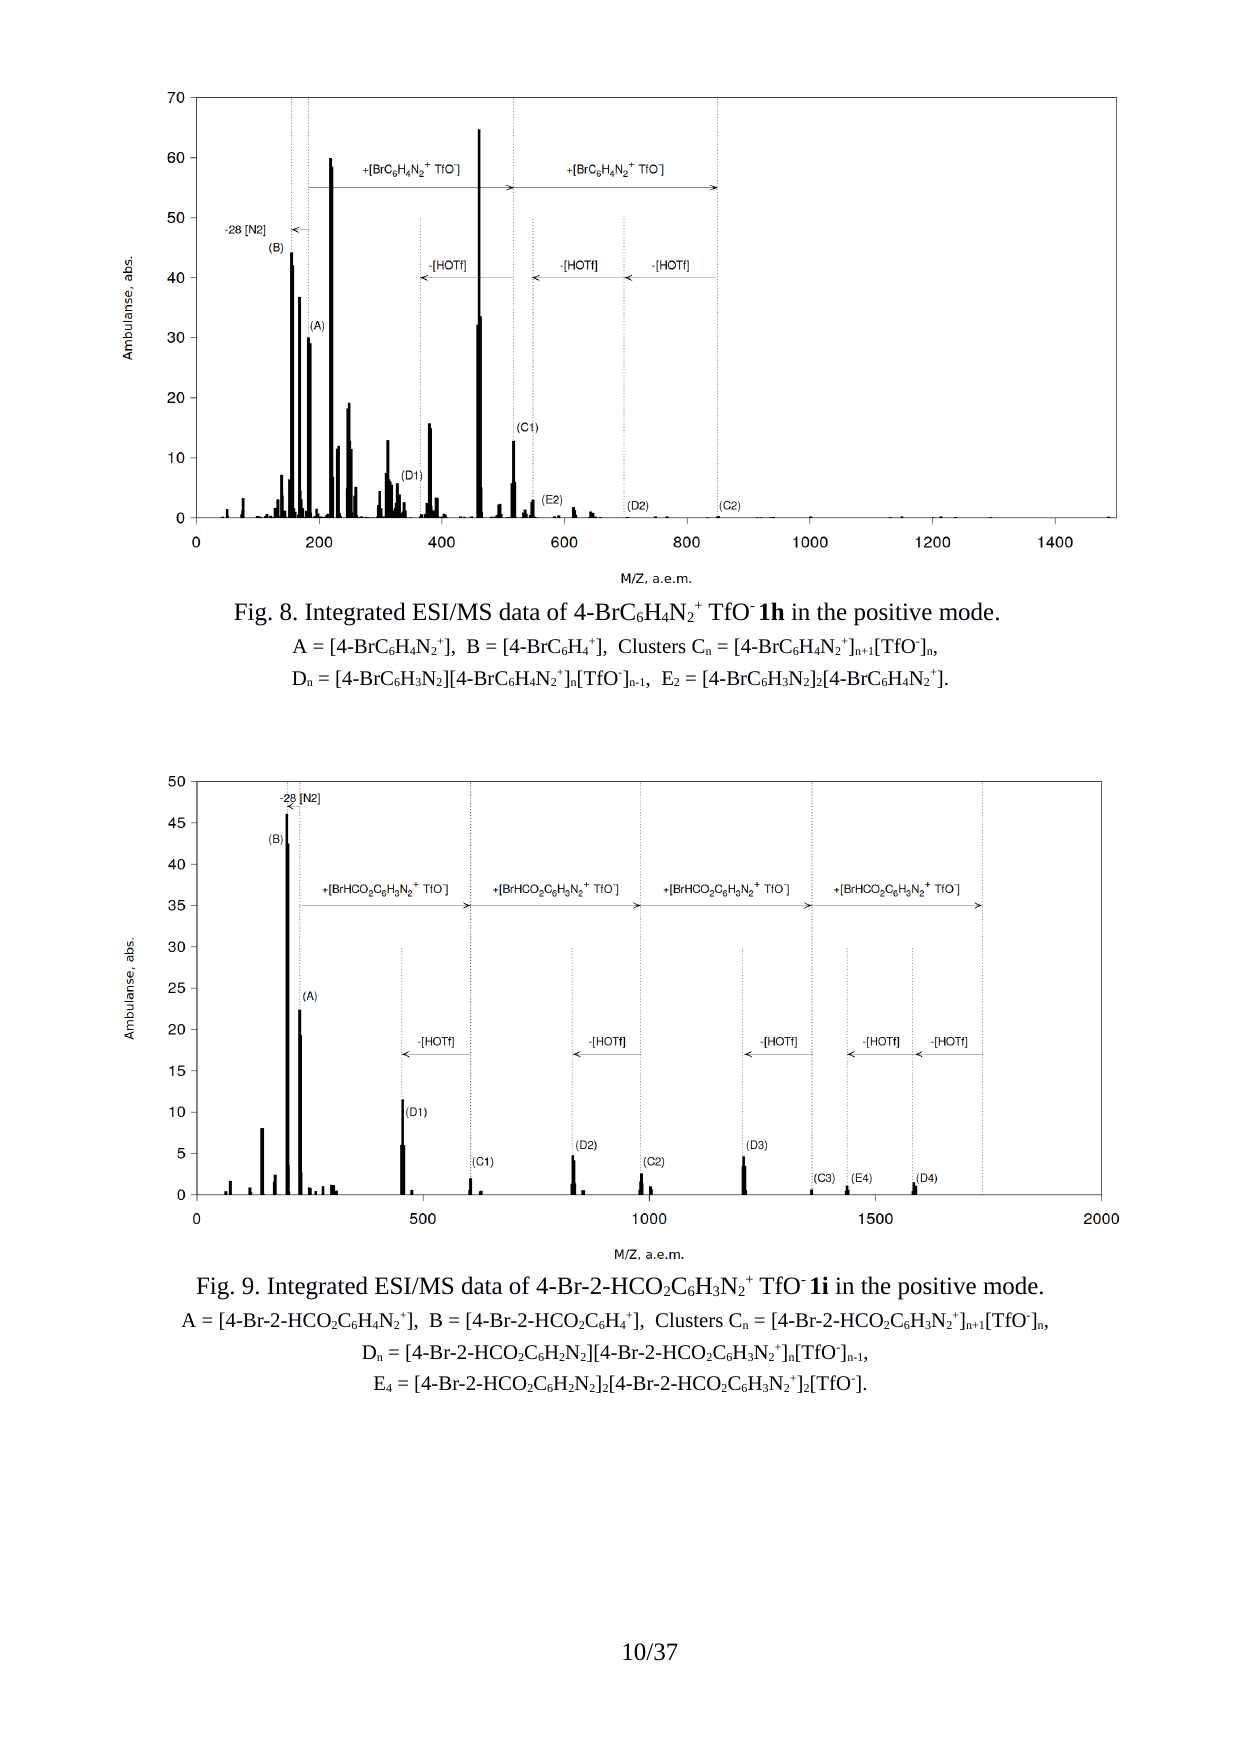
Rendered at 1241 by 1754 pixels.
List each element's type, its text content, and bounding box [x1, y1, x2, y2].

text Dn = [4-Br-2-HCO2C6H2N2][4-Br-2-HCO2C6H3N2+]n[TfO-]n-1, [118, 1339, 1122, 1364]
text A = [4-BrC6H4N2+], B = [4-BrC6H4+], Clusters Cn = [4-BrC6H4N2+]n+1[TfO-]n, [118, 634, 1122, 658]
text A = [4-Br-2-HCO2C6H4N2+], B = [4-Br-2-HCO2C6H4+], Clusters Cn = [4-Br-2-HCO2C6H3N2+]n+1[TfO-]n, [118, 1308, 1122, 1332]
text Dn = [4-BrC6H3N2][4-BrC6H4N2+]n[TfO-]n-1, E2 = [4-BrC6H3N2]2[4-BrC6H4N2+]. [118, 666, 1122, 689]
text Fig. 9. Integrated ESI/MS data of 4-Br-2-HCO2C6H3N2+ TfO- 1i in the positive mode. [118, 1271, 1122, 1300]
text E4 = [4-Br-2-HCO2C6H2N2]2[4-Br-2-HCO2C6H3N2+]2[TfO-]. [118, 1371, 1122, 1395]
picture [118, 88, 1123, 589]
picture [118, 771, 1123, 1263]
text Fig. 8. Integrated ESI/MS data of 4-BrC6H4N2+ TfO- 1h in the positive mode. [118, 597, 1122, 626]
